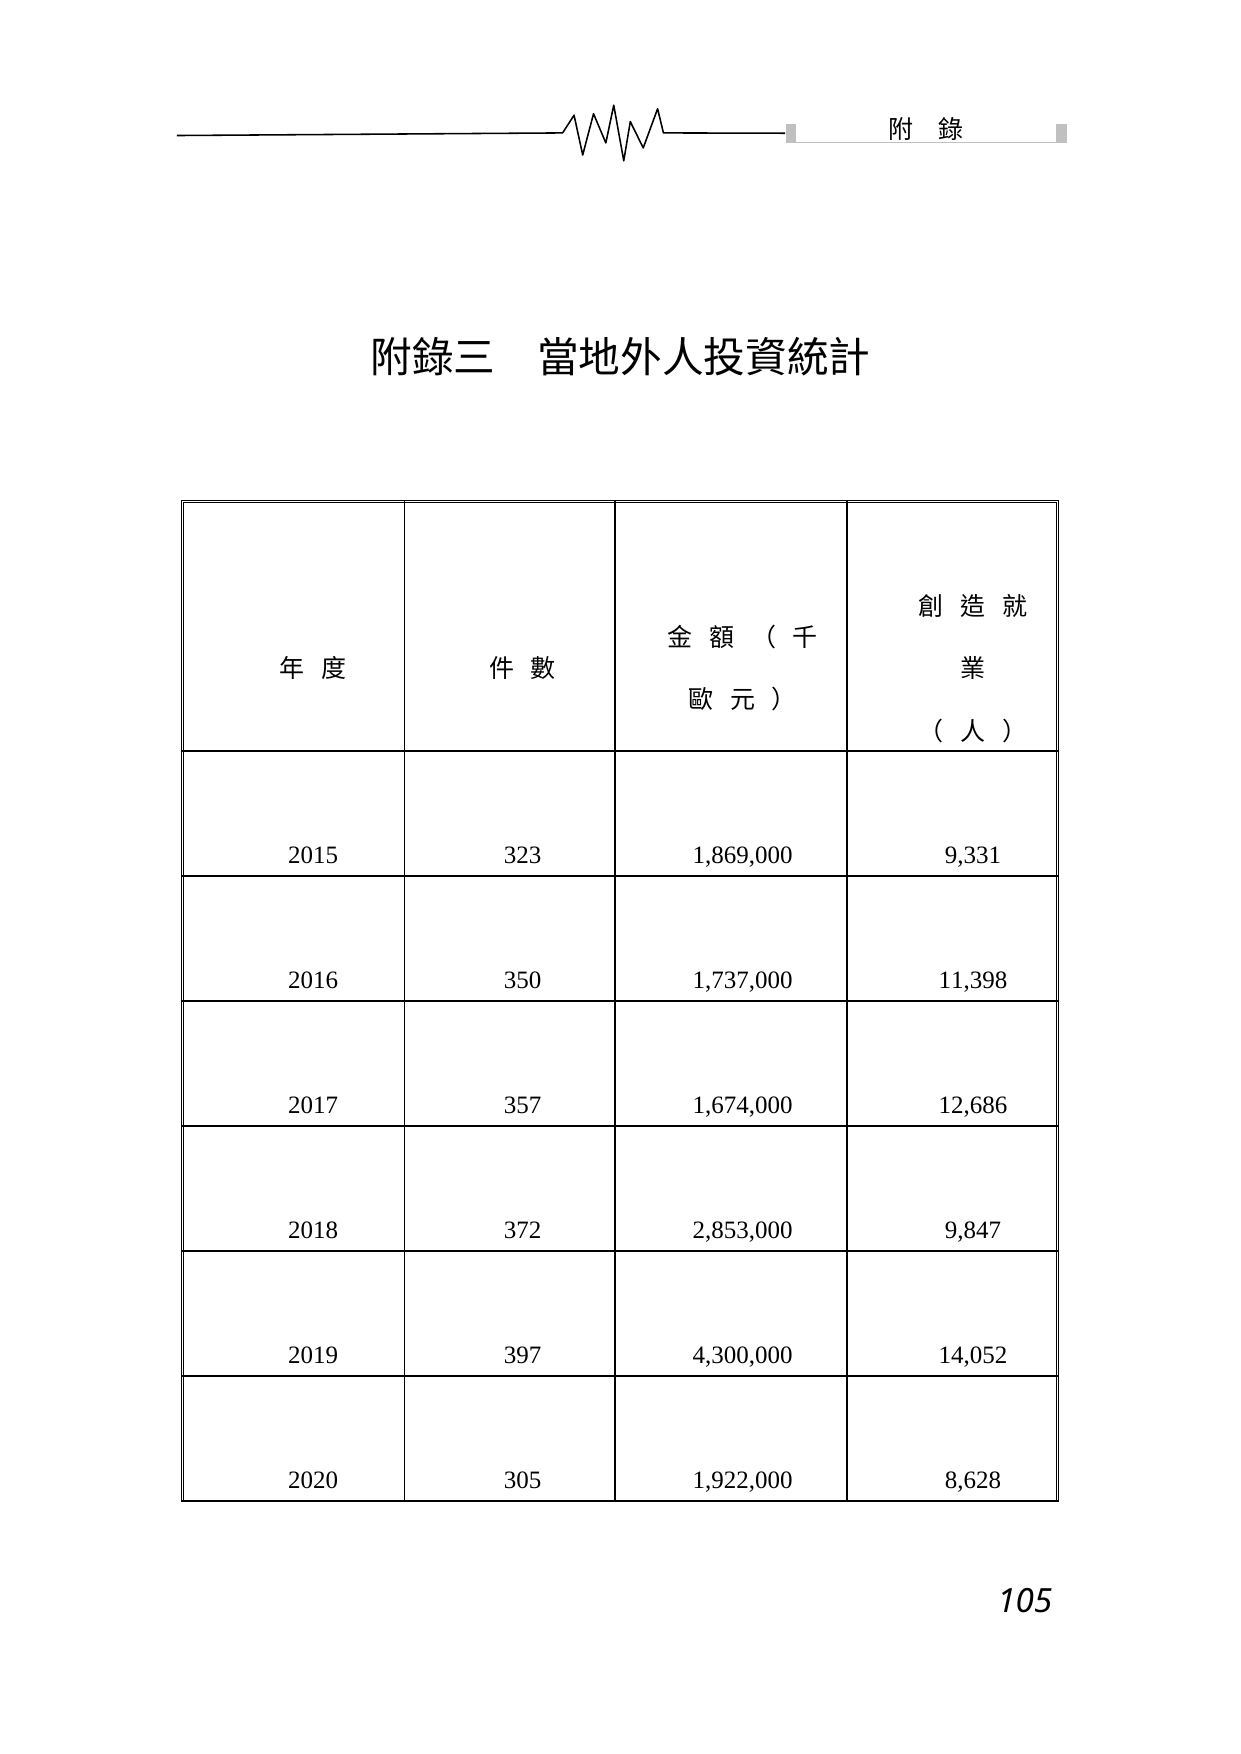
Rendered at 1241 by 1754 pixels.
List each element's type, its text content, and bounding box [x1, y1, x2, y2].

table_header 年度 [184, 503, 404, 750]
table_cell 2017 [184, 1002, 404, 1125]
table_cell 397 [405, 1252, 614, 1375]
table_header 創造就業（人） [848, 503, 1056, 750]
table_cell 305 [405, 1377, 614, 1500]
table_cell 2020 [184, 1377, 404, 1500]
table_cell 14,052 [848, 1252, 1056, 1375]
table_cell 9,847 [848, 1127, 1056, 1250]
table_cell 9,331 [848, 752, 1056, 875]
table_header 件數 [405, 503, 614, 750]
table_cell 12,686 [848, 1002, 1056, 1125]
table_cell 323 [405, 752, 614, 875]
table_cell 2018 [184, 1127, 404, 1250]
table_header 金額（千歐元） [616, 503, 846, 750]
table_cell 2,853,000 [616, 1127, 846, 1250]
table_cell 2016 [184, 877, 404, 1000]
table_cell 350 [405, 877, 614, 1000]
table_cell 1,869,000 [616, 752, 846, 875]
table_cell 2019 [184, 1252, 404, 1375]
table_cell 1,674,000 [616, 1002, 846, 1125]
table_cell 372 [405, 1127, 614, 1250]
table_cell 8,628 [848, 1377, 1056, 1500]
text 附錄三 當地外人投資統計 [183, 313, 1058, 375]
table_cell 2015 [184, 752, 404, 875]
table_cell 1,737,000 [616, 877, 846, 1000]
table_cell 11,398 [848, 877, 1056, 1000]
table_cell 1,922,000 [616, 1377, 846, 1500]
table_cell 357 [405, 1002, 614, 1125]
table_cell 4,300,000 [616, 1252, 846, 1375]
